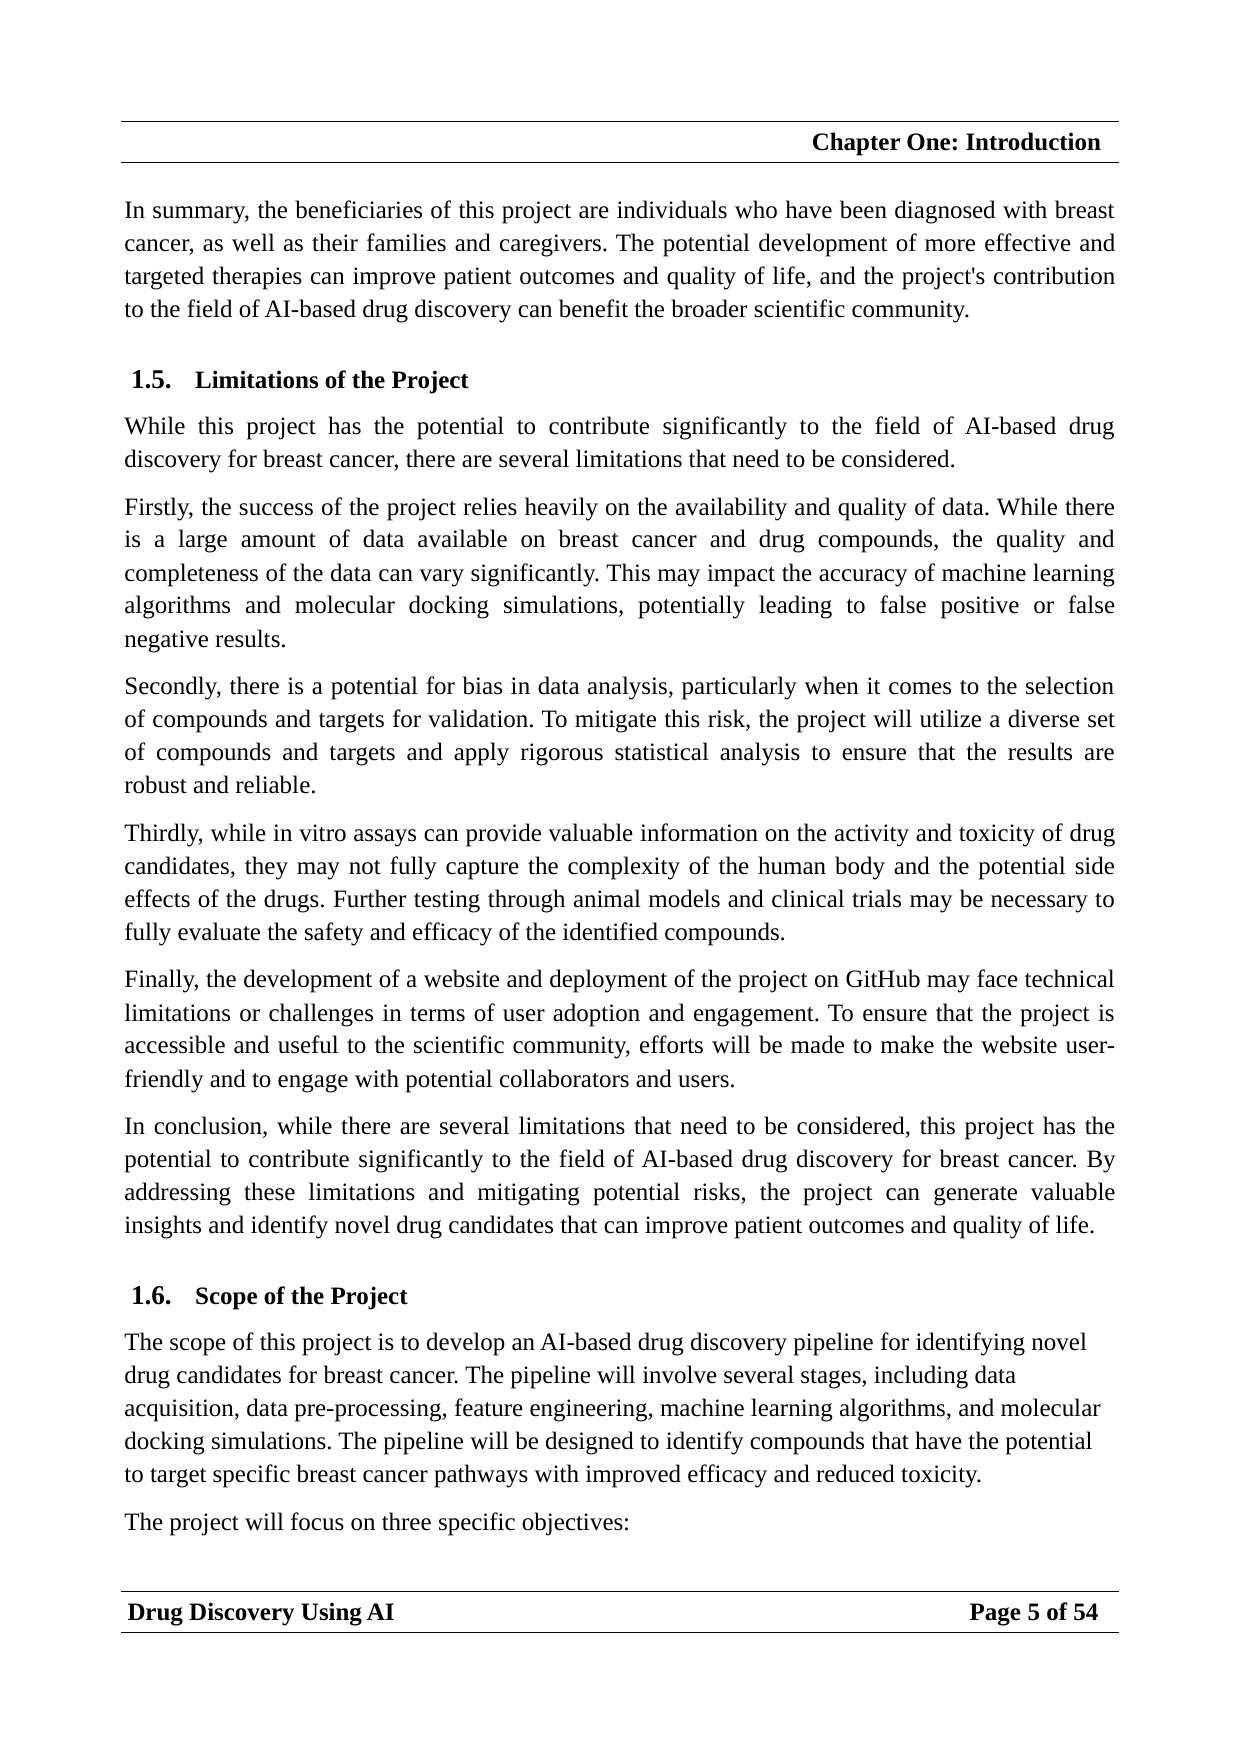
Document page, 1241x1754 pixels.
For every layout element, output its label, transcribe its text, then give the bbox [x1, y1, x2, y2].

text In summary, the beneficiaries of this project are individuals who have been diagnosed with breast cancer, as well as their families and caregivers. The potential development of more effective and targeted therapies can improve patient outcomes and quality of life, and the project's contribution to the field of AI-based drug discovery can benefit the broader scientific community. [121, 192, 1119, 323]
text Secondly, there is a potential for bias in data analysis, particularly when it comes to the selection of compounds and targets for validation. To mitigate this risk, the project will utilize a diverse set of compounds and targets and apply rigorous statistical analysis to ensure that the results are robust and reliable. [121, 668, 1119, 799]
subtitle Limitations of the Project [121, 360, 1119, 394]
text In conclusion, while there are several limitations that need to be considered, this project has the potential to contribute significantly to the field of AI-based drug discovery for breast cancer. By addressing these limitations and mitigating potential risks, the project can generate valuable insights and identify novel drug candidates that can improve patient outcomes and quality of life. [121, 1108, 1119, 1239]
text The scope of this project is to develop an AI-based drug discovery pipeline for identifying novel drug candidates for breast cancer. The pipeline will involve several stages, including data acquisition, data pre-processing, feature engineering, machine learning algorithms, and molecular docking simulations. The pipeline will be designed to identify compounds that have the potential to target specific breast cancer pathways with improved efficacy and reduced toxicity. [121, 1324, 1119, 1488]
subtitle Scope of the Project [121, 1276, 1119, 1310]
text The project will focus on three specific objectives: [121, 1504, 1119, 1538]
text Finally, the development of a website and deployment of the project on GitHub may face technical limitations or challenges in terms of user adoption and engagement. To ensure that the project is accessible and useful to the scientific community, efforts will be made to make the website user-friendly and to engage with potential collaborators and users. [121, 962, 1119, 1092]
text Firstly, the success of the project relies heavily on the availability and quality of data. While there is a large amount of data available on breast cancer and drug compounds, the quality and completeness of the data can vary significantly. This may impact the accuracy of machine learning algorithms and molecular docking simulations, potentially leading to false positive or false negative results. [121, 488, 1119, 652]
text Thirdly, while in vitro assays can provide valuable information on the activity and toxicity of drug candidates, they may not fully capture the complexity of the human body and the potential side effects of the drugs. Further testing through animal models and clinical trials may be necessary to fully evaluate the safety and efficacy of the identified compounds. [121, 815, 1119, 946]
text While this project has the potential to contribute significantly to the field of AI-based drug discovery for breast cancer, there are several limitations that need to be considered. [121, 408, 1119, 473]
